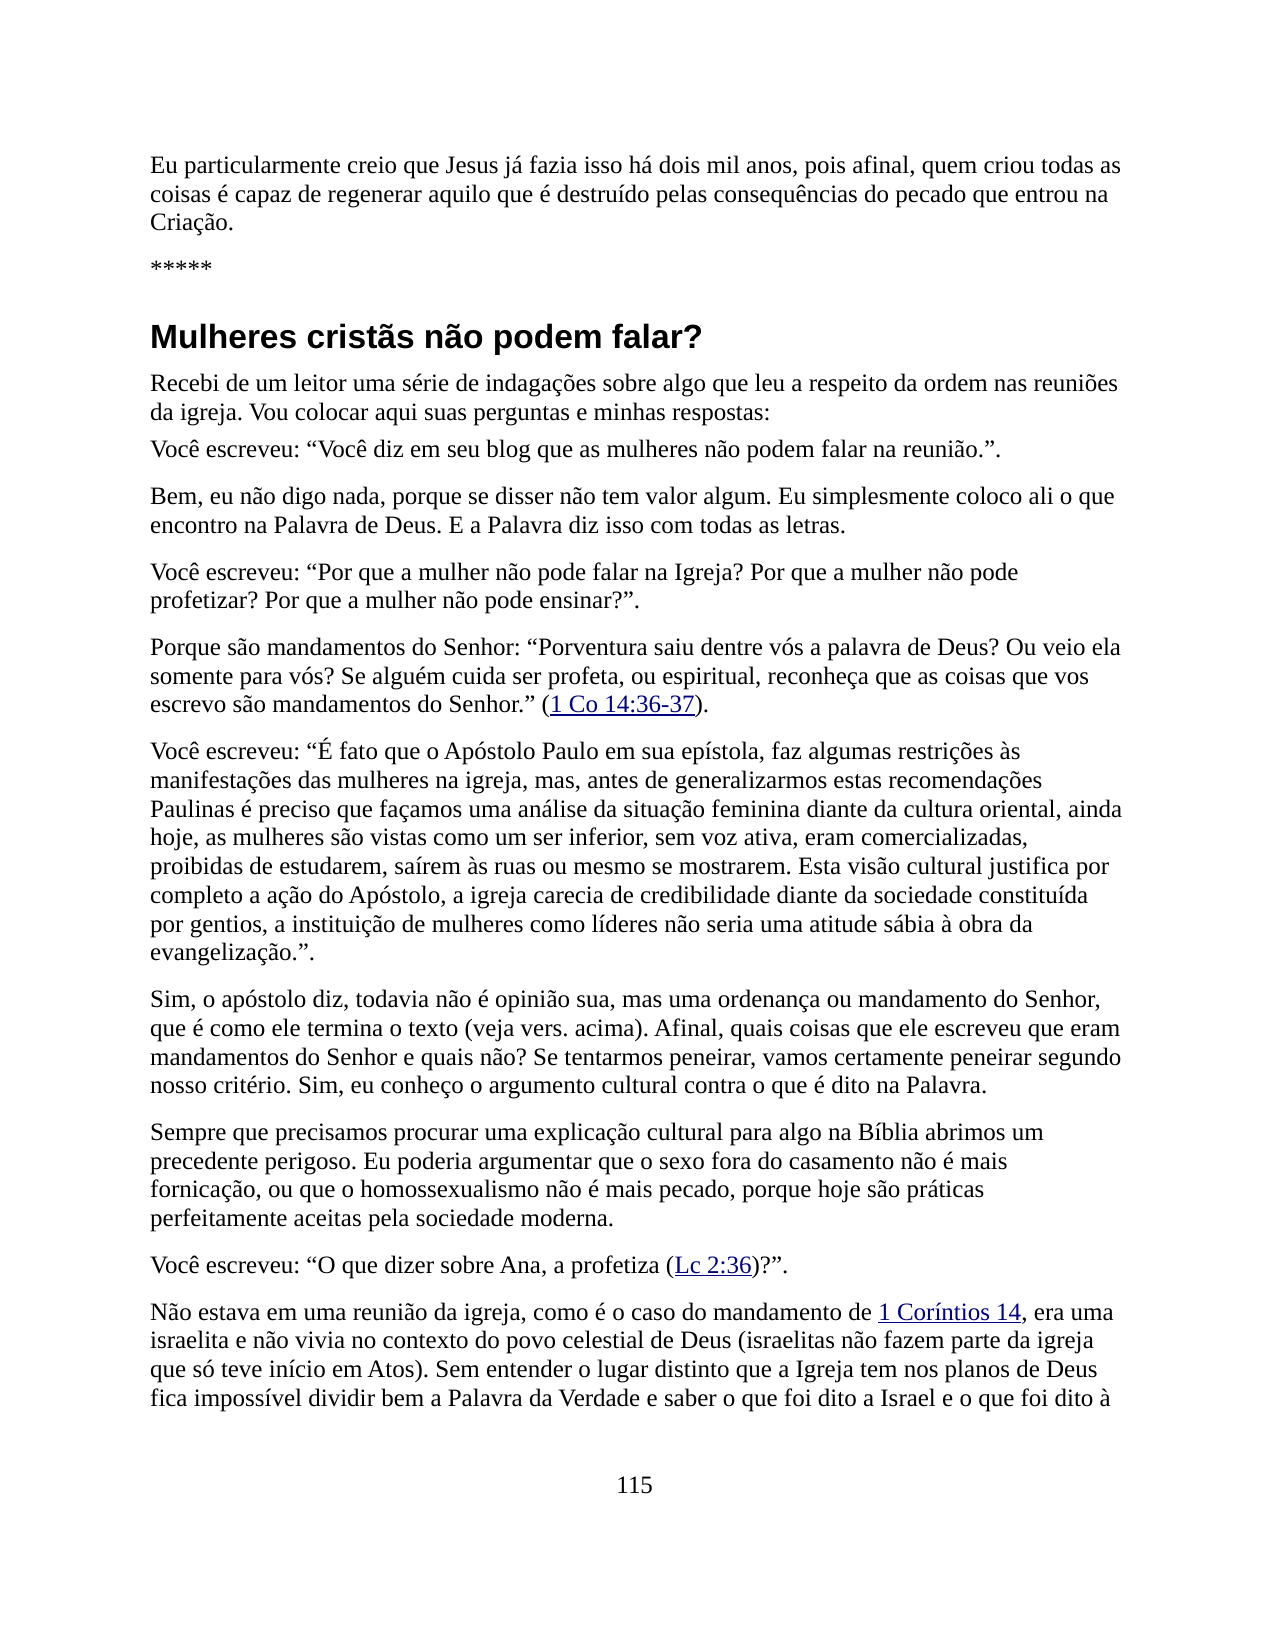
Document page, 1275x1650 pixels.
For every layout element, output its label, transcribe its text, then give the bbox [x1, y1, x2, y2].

text Não estava em uma reunião da igreja, como é o caso do mandamento de 1 Coríntios 14, era uma israelita e não vivia no contexto do povo celestial de Deus (israelitas não fazem parte da igreja que só teve início em Atos). Sem entender o lugar distinto que a Igreja tem nos planos de Deus fica impossível dividir bem a Palavra da Verdade e saber o que foi dito a Israel e o que foi dito à [150, 1297, 1125, 1412]
text Sim, o apóstolo diz, todavia não é opinião sua, mas uma ordenança ou mandamento do Senhor, que é como ele termina o texto (veja vers. acima). Afinal, quais coisas que ele escreveu que eram mandamentos do Senhor e quais não? Se tentarmos peneirar, vamos certamente peneirar segundo nosso critério. Sim, eu conheço o argumento cultural contra o que é dito na Palavra. [150, 984, 1125, 1099]
text ***** [150, 254, 1125, 283]
text Bem, eu não digo nada, porque se disser não tem valor algum. Eu simplesmente coloco ali o que encontro na Palavra de Deus. E a Palavra diz isso com todas as letras. [150, 481, 1125, 539]
text Porque são mandamentos do Senhor: “Porventura saiu dentre vós a palavra de Deus? Ou veio ela somente para vós? Se alguém cuida ser profeta, ou espiritual, reconheça que as coisas que vos escrevo são mandamentos do Senhor.” (1 Co 14:36-37). [150, 632, 1125, 718]
text Recebi de um leitor uma série de indagações sobre algo que leu a respeito da ordem nas reuniões da igreja. Vou colocar aqui suas perguntas e minhas respostas: [150, 368, 1125, 426]
text Você escreveu: “É fato que o Apóstolo Paulo em sua epístola, faz algumas restrições às manifestações das mulheres na igreja, mas, antes de generalizarmos estas recomendações Paulinas é preciso que façamos uma análise da situação feminina diante da cultura oriental, ainda hoje, as mulheres são vistas como um ser inferior, sem voz ativa, eram comercializadas, proibidas de estudarem, saírem às ruas ou mesmo se mostrarem. Esta visão cultural justifica por completo a ação do Apóstolo, a igreja carecia de credibilidade diante da sociedade constituída por gentios, a instituição de mulheres como líderes não seria uma atitude sábia à obra da evangelização.”. [150, 736, 1125, 966]
text Você escreveu: “Você diz em seu blog que as mulheres não podem falar na reunião.”. [150, 434, 1125, 463]
text Você escreveu: “O que dizer sobre Ana, a profetiza (Lc 2:36)?”. [150, 1250, 1125, 1279]
subtitle Mulheres cristãs não podem falar? [150, 317, 1125, 356]
text Você escreveu: “Por que a mulher não pode falar na Igreja? Por que a mulher não pode profetizar? Por que a mulher não pode ensinar?”. [150, 557, 1125, 614]
text Sempre que precisamos procurar uma explicação cultural para algo na Bíblia abrimos um precedente perigoso. Eu poderia argumentar que o sexo fora do casamento não é mais fornicação, ou que o homossexualismo não é mais pecado, porque hoje são práticas perfeitamente aceitas pela sociedade moderna. [150, 1117, 1125, 1232]
text Eu particularmente creio que Jesus já fazia isso há dois mil anos, pois afinal, quem criou todas as coisas é capaz de regenerar aquilo que é destruído pelas consequências do pecado que entrou na Criação. [150, 150, 1125, 236]
